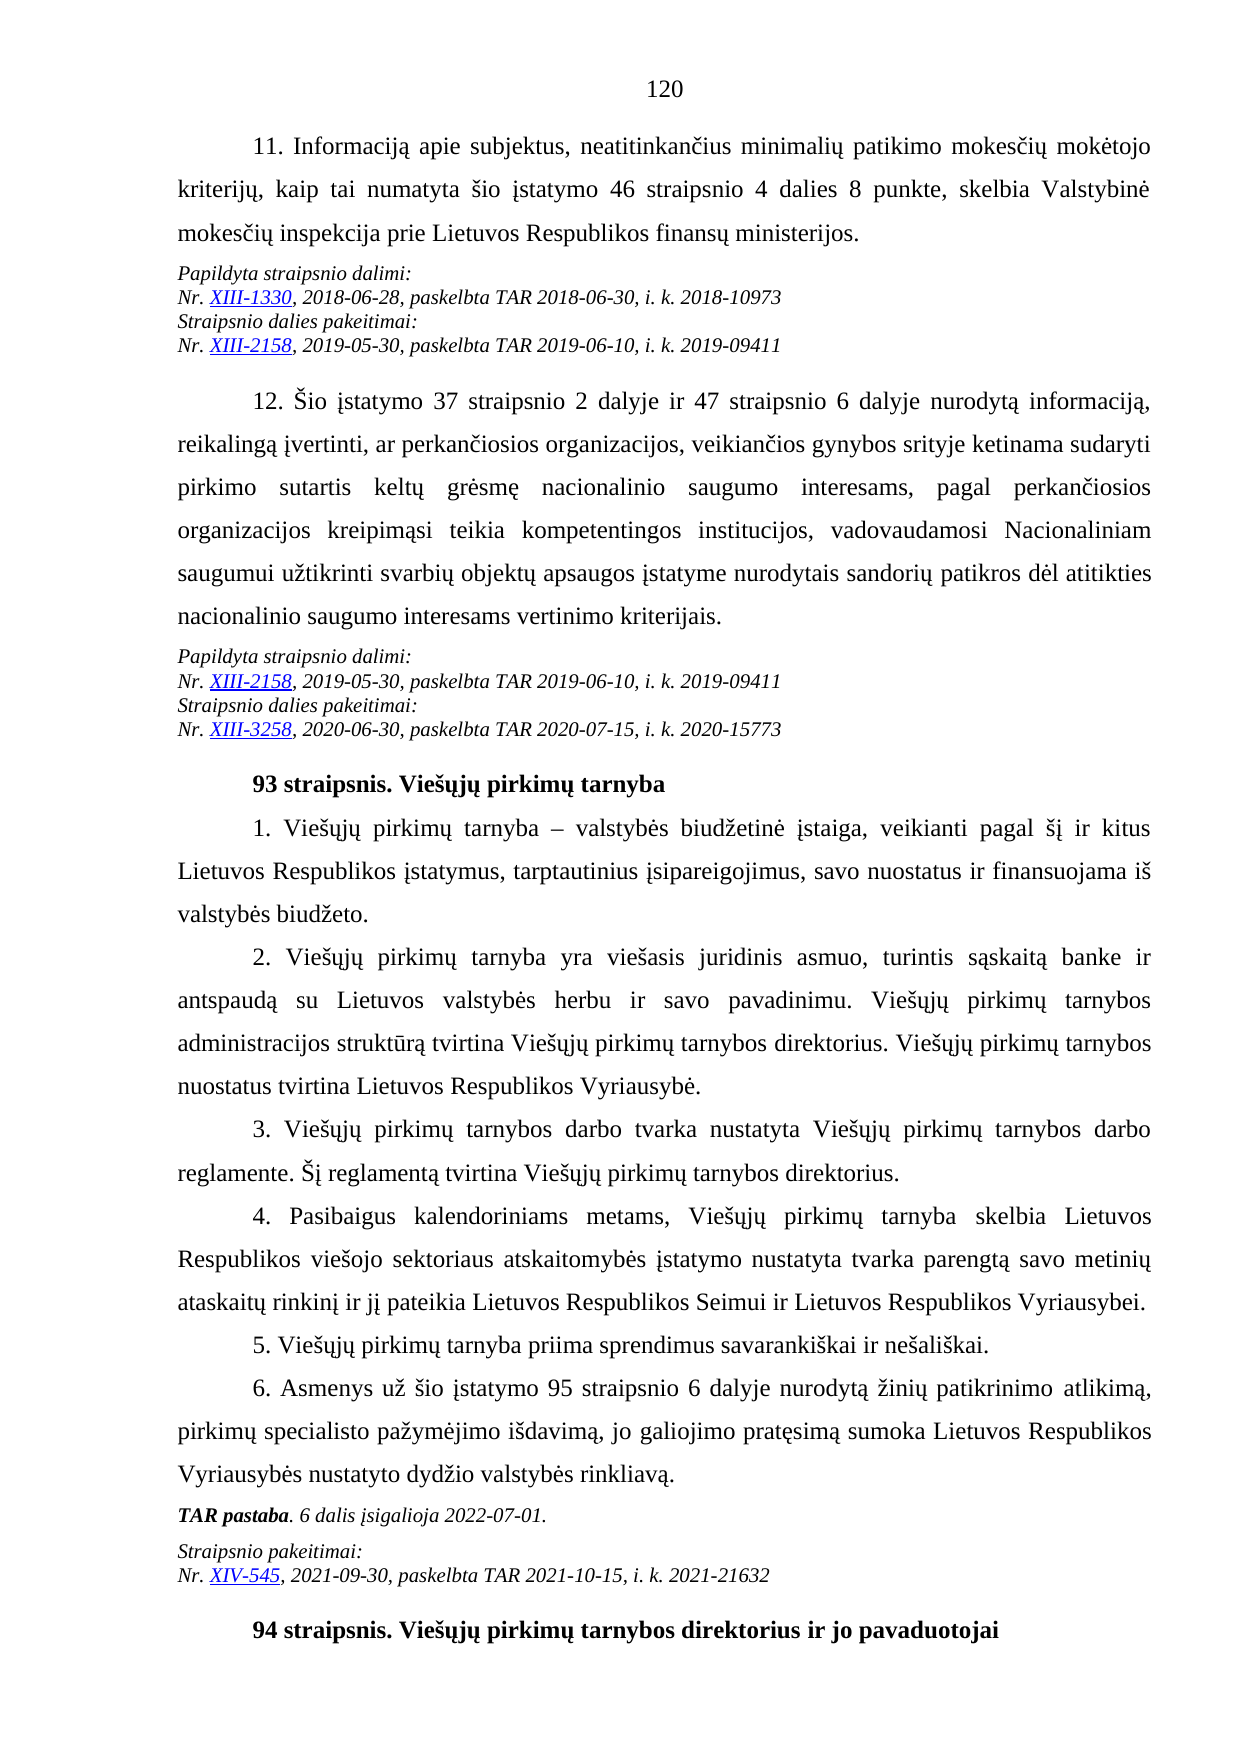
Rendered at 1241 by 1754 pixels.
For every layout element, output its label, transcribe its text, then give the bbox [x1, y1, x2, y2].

text Nr. XIII-2158, 2019-05-30, paskelbta TAR 2019-06-10, i. k. 2019-09411 [177, 668, 1152, 693]
text Nr. XIII-2158, 2019-05-30, paskelbta TAR 2019-06-10, i. k. 2019-09411 [177, 333, 1152, 357]
text Straipsnio dalies pakeitimai: [177, 693, 1152, 717]
text 94 straipsnis. Viešųjų pirkimų tarnybos direktorius ir jo pavaduotojai [177, 1616, 1152, 1644]
text 5. Viešųjų pirkimų tarnyba priima sprendimus savarankiškai ir nešališkai. [177, 1330, 1152, 1359]
text Nr. XIII-3258, 2020-06-30, paskelbta TAR 2020-07-15, i. k. 2020-15773 [177, 717, 1152, 741]
text 12. Šio įstatymo 37 straipsnio 2 dalyje ir 47 straipsnio 6 dalyje nurodytą informaciją, reikalingą įvertinti, ar perkančiosios organizacijos, veikiančios gynybos srityje ketinama sudaryti pirkimo sutartis keltų grėsmę nacionalinio saugumo interesams, pagal perkančiosios organizacijos kreipimąsi teikia kompetentingos institucijos, vadovaudamosi Nacionaliniam saugumui užtikrinti svarbių objektų apsaugos įstatyme nurodytais sandorių patikros dėl atitikties nacionalinio saugumo interesams vertinimo kriterijais. [177, 386, 1152, 630]
text 3. Viešųjų pirkimų tarnybos darbo tvarka nustatyta Viešųjų pirkimų tarnybos darbo reglamente. Šį reglamentą tvirtina Viešųjų pirkimų tarnybos direktorius. [177, 1114, 1152, 1186]
text TAR pastaba. 6 dalis įsigalioja 2022-07-01. [177, 1503, 1152, 1527]
text Papildyta straipsnio dalimi: [177, 261, 1152, 285]
text Nr. XIII-1330, 2018-06-28, paskelbta TAR 2018-06-30, i. k. 2018-10973 [177, 285, 1152, 309]
text Straipsnio dalies pakeitimai: [177, 309, 1152, 333]
text 6. Asmenys už šio įstatymo 95 straipsnio 6 dalyje nurodytą žinių patikrinimo atlikimą, pirkimų specialisto pažymėjimo išdavimą, jo galiojimo pratęsimą sumoka Lietuvos Respublikos Vyriausybės nustatyto dydžio valstybės rinkliavą. [177, 1373, 1152, 1488]
text Papildyta straipsnio dalimi: [177, 644, 1152, 668]
text Straipsnio pakeitimai: [177, 1539, 1152, 1563]
text 4. Pasibaigus kalendoriniams metams, Viešųjų pirkimų tarnyba skelbia Lietuvos Respublikos viešojo sektoriaus atskaitomybės įstatymo nustatyta tvarka parengtą savo metinių ataskaitų rinkinį ir jį pateikia Lietuvos Respublikos Seimui ir Lietuvos Respublikos Vyriausybei. [177, 1201, 1152, 1316]
text Nr. XIV-545, 2021-09-30, paskelbta TAR 2021-10-15, i. k. 2021-21632 [177, 1563, 1152, 1587]
text 93 straipsnis. Viešųjų pirkimų tarnyba [177, 769, 1152, 798]
text 11. Informaciją apie subjektus, neatitinkančius minimalių patikimo mokesčių mokėtojo kriterijų, kaip tai numatyta šio įstatymo 46 straipsnio 4 dalies 8 punkte, skelbia Valstybinė mokesčių inspekcija prie Lietuvos Respublikos finansų ministerijos. [177, 131, 1152, 246]
text 1. Viešųjų pirkimų tarnyba – valstybės biudžetinė įstaiga, veikianti pagal šį ir kitus Lietuvos Respublikos įstatymus, tarptautinius įsipareigojimus, savo nuostatus ir finansuojama iš valstybės biudžeto. [177, 813, 1152, 928]
text 2. Viešųjų pirkimų tarnyba yra viešasis juridinis asmuo, turintis sąskaitą banke ir antspaudą su Lietuvos valstybės herbu ir savo pavadinimu. Viešųjų pirkimų tarnybos administracijos struktūrą tvirtina Viešųjų pirkimų tarnybos direktorius. Viešųjų pirkimų tarnybos nuostatus tvirtina Lietuvos Respublikos Vyriausybė. [177, 942, 1152, 1100]
